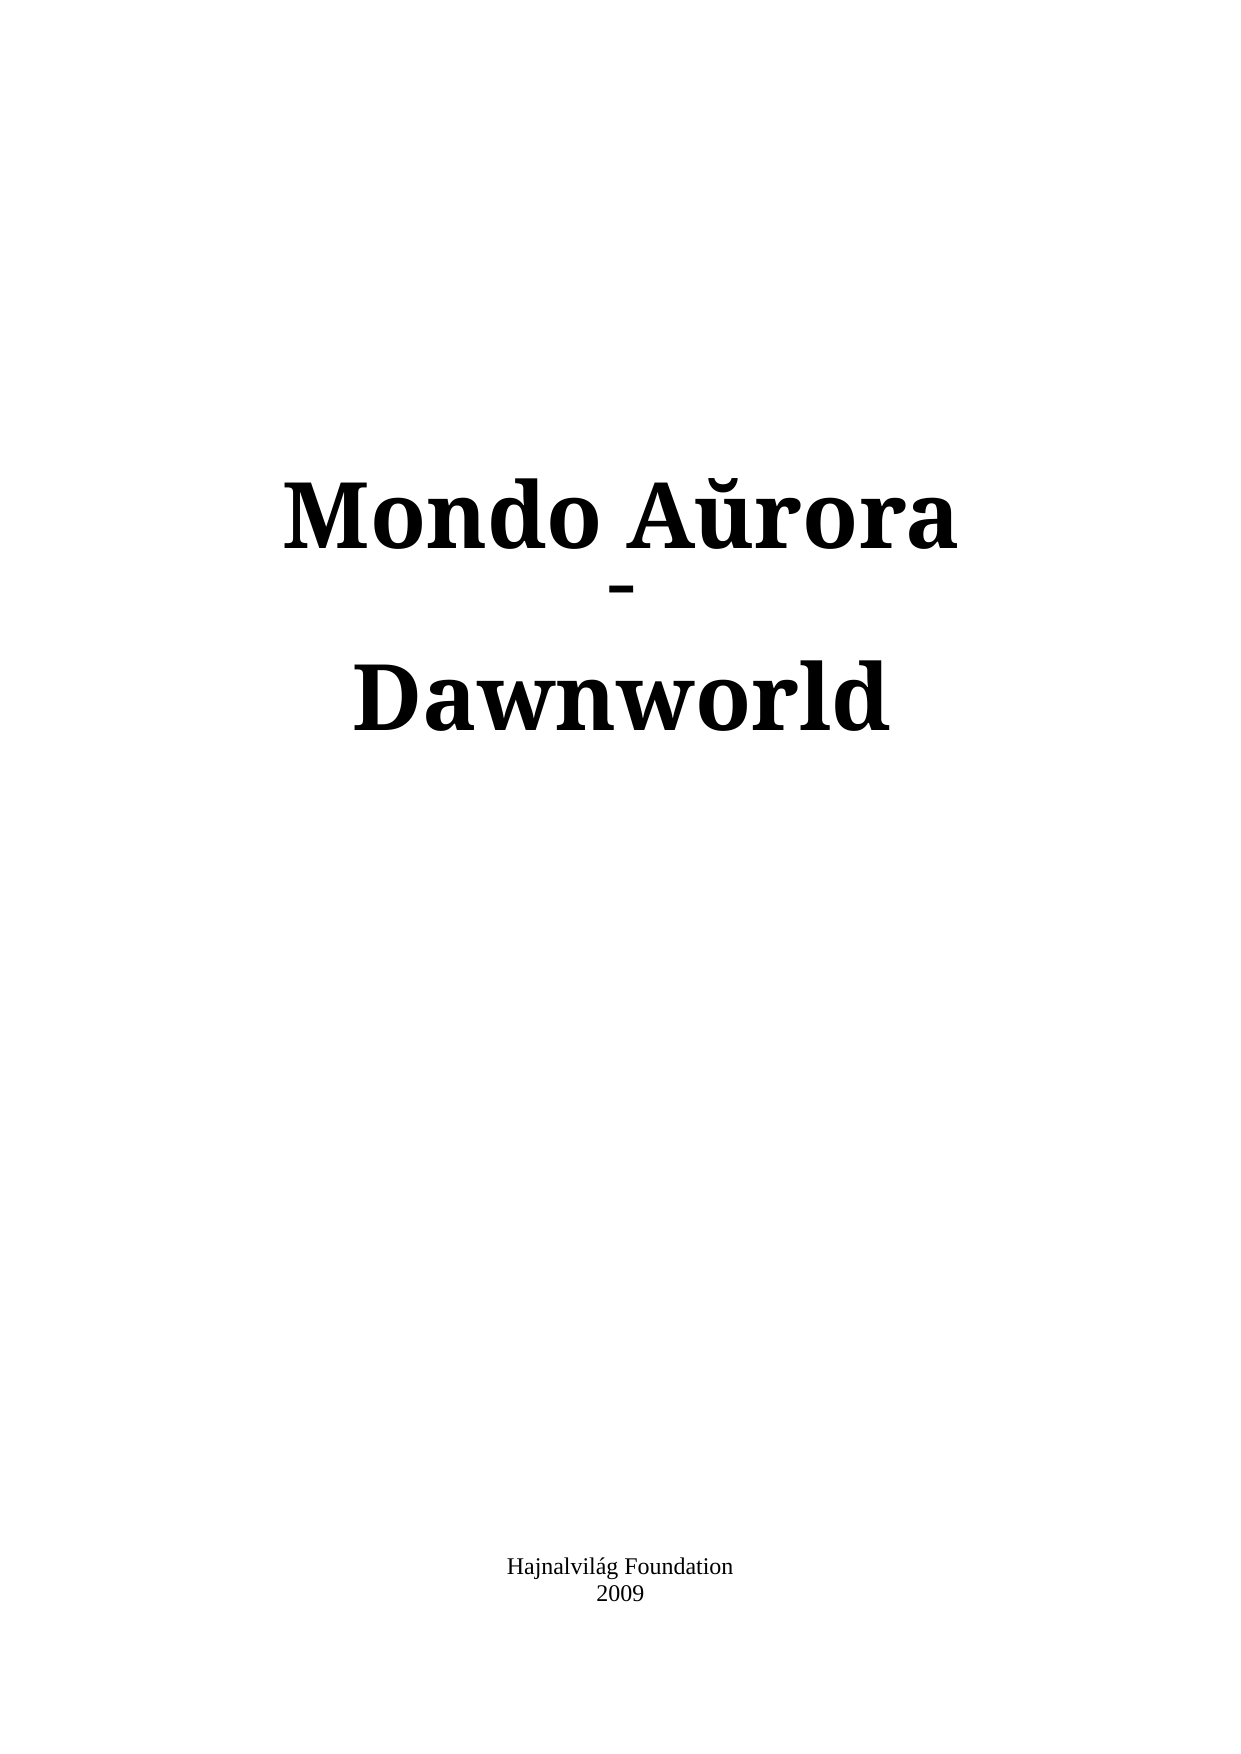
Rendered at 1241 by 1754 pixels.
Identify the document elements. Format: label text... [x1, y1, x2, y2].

text Hajnalvilág Foundation 2009 [473, 1553, 767, 1606]
subtitle Mondo Aŭrora [253, 450, 990, 575]
subtitle Dawnworld [253, 633, 990, 757]
text - [253, 593, 990, 620]
